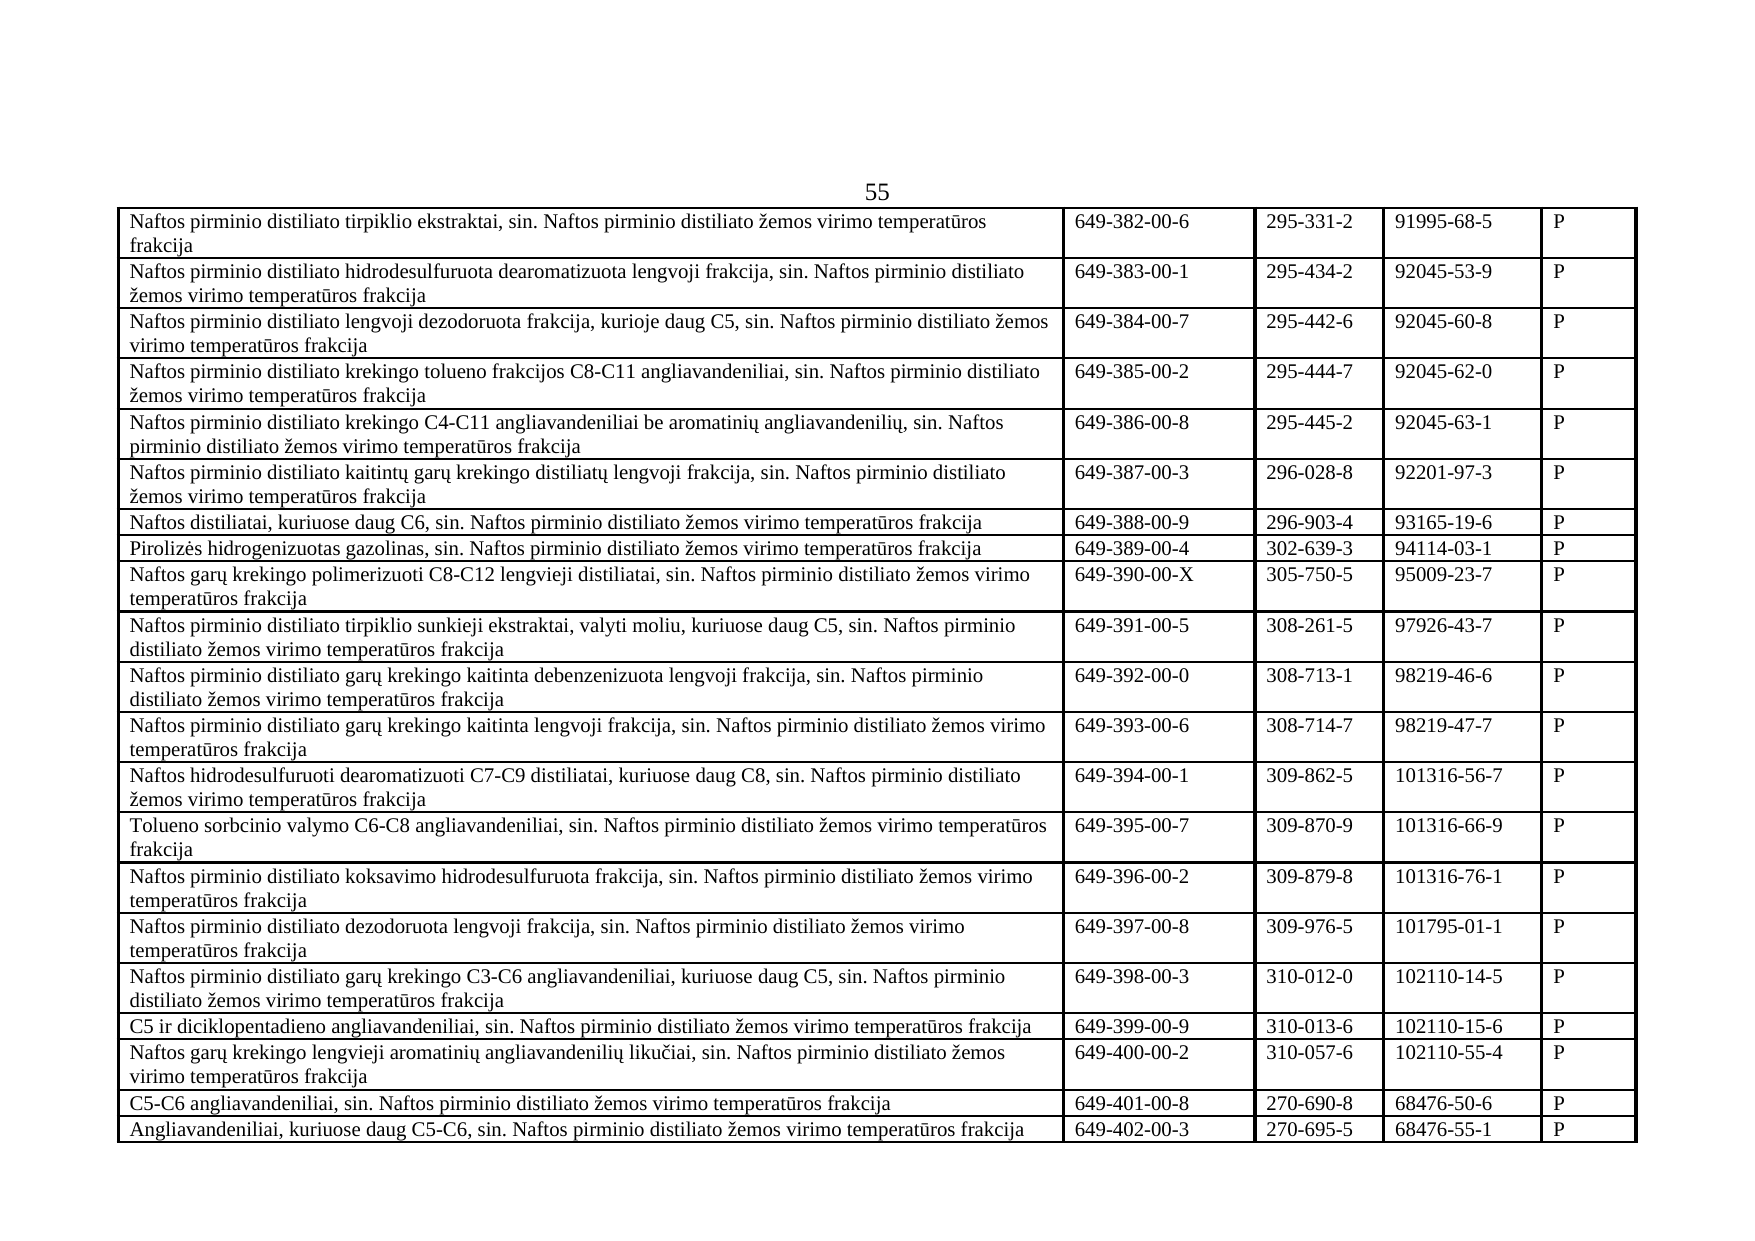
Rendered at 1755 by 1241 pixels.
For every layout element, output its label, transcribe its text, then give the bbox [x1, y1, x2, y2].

table_cell 295-445-2 [1257, 410, 1382, 458]
table_cell 310-013-6 [1257, 1014, 1382, 1038]
table_cell 302-639-3 [1257, 536, 1382, 560]
table_cell C5 ir diciklopentadieno angliavandeniliai, sin. Naftos pirminio distiliato žemos virimo temperatūros frakcija [120, 1014, 1062, 1038]
table_cell P [1543, 763, 1634, 811]
table_cell 93165-19-6 [1385, 510, 1540, 534]
table_cell 649-383-00-1 [1065, 259, 1253, 307]
table_cell P [1543, 864, 1634, 912]
table_cell 94114-03-1 [1385, 536, 1540, 560]
table_cell 649-402-00-3 [1065, 1117, 1253, 1141]
table_cell P [1543, 1040, 1634, 1088]
table_cell 295-444-7 [1257, 359, 1382, 407]
table_cell 295-442-6 [1257, 309, 1382, 357]
table_cell 92045-63-1 [1385, 410, 1540, 458]
table_cell Naftos pirminio distiliato garų krekingo C3-C6 angliavandeniliai, kuriuose daug C5, sin. Naftos pirminio distiliato žemos virimo temperatūros frakcija [120, 964, 1062, 1012]
table_cell Naftos garų krekingo polimerizuoti C8-C12 lengvieji distiliatai, sin. Naftos pirminio distiliato žemos virimo temperatūros frakcija [120, 562, 1062, 610]
table_cell 649-387-00-3 [1065, 460, 1253, 508]
table_cell Pirolizės hidrogenizuotas gazolinas, sin. Naftos pirminio distiliato žemos virimo temperatūros frakcija [120, 536, 1062, 560]
table_cell 649-390-00-X [1065, 562, 1253, 610]
table_cell 92045-60-8 [1385, 309, 1540, 357]
table_cell Angliavandeniliai, kuriuose daug C5-C6, sin. Naftos pirminio distiliato žemos virimo temperatūros frakcija [120, 1117, 1062, 1141]
table_cell 95009-23-7 [1385, 562, 1540, 610]
table_cell Naftos pirminio distiliato garų krekingo kaitinta debenzenizuota lengvoji frakcija, sin. Naftos pirminio distiliato žemos virimo temperatūros frakcija [120, 663, 1062, 711]
table_cell 92201-97-3 [1385, 460, 1540, 508]
table_cell Naftos hidrodesulfuruoti dearomatizuoti C7-C9 distiliatai, kuriuose daug C8, sin. Naftos pirminio distiliato žemos virimo temperatūros frakcija [120, 763, 1062, 811]
table_cell 649-391-00-5 [1065, 613, 1253, 661]
table_cell 310-012-0 [1257, 964, 1382, 1012]
table_cell 649-389-00-4 [1065, 536, 1253, 560]
table_cell 305-750-5 [1257, 562, 1382, 610]
table_cell C5-C6 angliavandeniliai, sin. Naftos pirminio distiliato žemos virimo temperatūros frakcija [120, 1091, 1062, 1114]
table_cell 97926-43-7 [1385, 613, 1540, 661]
table_cell Tolueno sorbcinio valymo C6-C8 angliavandeniliai, sin. Naftos pirminio distiliato žemos virimo temperatūros frakcija [120, 813, 1062, 861]
table_cell P [1543, 309, 1634, 357]
table_cell P [1543, 536, 1634, 560]
table_cell 309-862-5 [1257, 763, 1382, 811]
table_cell P [1543, 713, 1634, 761]
table_cell P [1543, 663, 1634, 711]
table_cell 98219-46-6 [1385, 663, 1540, 711]
table_cell 308-713-1 [1257, 663, 1382, 711]
table_cell Naftos pirminio distiliato krekingo tolueno frakcijos C8-C11 angliavandeniliai, sin. Naftos pirminio distiliato žemos virimo temperatūros frakcija [120, 359, 1062, 407]
table_cell Naftos pirminio distiliato garų krekingo kaitinta lengvoji frakcija, sin. Naftos pirminio distiliato žemos virimo temperatūros frakcija [120, 713, 1062, 761]
table_cell 649-395-00-7 [1065, 813, 1253, 861]
table_cell Naftos pirminio distiliato hidrodesulfuruota dearomatizuota lengvoji frakcija, sin. Naftos pirminio distiliato žemos virimo temperatūros frakcija [120, 259, 1062, 307]
table_cell 92045-53-9 [1385, 259, 1540, 307]
table_cell P [1543, 964, 1634, 1012]
table_cell 649-401-00-8 [1065, 1091, 1253, 1114]
table_cell P [1543, 1014, 1634, 1038]
table_cell 102110-15-6 [1385, 1014, 1540, 1038]
table_cell P [1543, 510, 1634, 534]
table_cell 649-399-00-9 [1065, 1014, 1253, 1038]
table_cell 308-714-7 [1257, 713, 1382, 761]
table_cell 649-398-00-3 [1065, 964, 1253, 1012]
table_cell P [1543, 209, 1634, 257]
table_cell 649-388-00-9 [1065, 510, 1253, 534]
table_cell Naftos pirminio distiliato lengvoji dezodoruota frakcija, kurioje daug C5, sin. Naftos pirminio distiliato žemos virimo temperatūros frakcija [120, 309, 1062, 357]
table_cell P [1543, 359, 1634, 407]
table_cell 270-690-8 [1257, 1091, 1382, 1114]
table_cell 649-400-00-2 [1065, 1040, 1253, 1088]
table_cell 68476-50-6 [1385, 1091, 1540, 1114]
table_cell P [1543, 460, 1634, 508]
table_cell P [1543, 1091, 1634, 1114]
table_cell 649-394-00-1 [1065, 763, 1253, 811]
table_cell 101795-01-1 [1385, 914, 1540, 962]
table_cell 309-870-9 [1257, 813, 1382, 861]
table_cell P [1543, 914, 1634, 962]
table_cell 649-397-00-8 [1065, 914, 1253, 962]
table_cell 649-393-00-6 [1065, 713, 1253, 761]
table_cell 309-976-5 [1257, 914, 1382, 962]
table_cell Naftos garų krekingo lengvieji aromatinių angliavandenilių likučiai, sin. Naftos pirminio distiliato žemos virimo temperatūros frakcija [120, 1040, 1062, 1088]
table_cell P [1543, 813, 1634, 861]
table_cell 295-434-2 [1257, 259, 1382, 307]
table_cell Naftos pirminio distiliato dezodoruota lengvoji frakcija, sin. Naftos pirminio distiliato žemos virimo temperatūros frakcija [120, 914, 1062, 962]
table_cell Naftos pirminio distiliato krekingo C4-C11 angliavandeniliai be aromatinių angliavandenilių, sin. Naftos pirminio distiliato žemos virimo temperatūros frakcija [120, 410, 1062, 458]
table_cell P [1543, 410, 1634, 458]
table_cell 310-057-6 [1257, 1040, 1382, 1088]
table_cell 649-396-00-2 [1065, 864, 1253, 912]
table_cell P [1543, 259, 1634, 307]
table_cell 309-879-8 [1257, 864, 1382, 912]
table_cell Naftos pirminio distiliato tirpiklio sunkieji ekstraktai, valyti moliu, kuriuose daug C5, sin. Naftos pirminio distiliato žemos virimo temperatūros frakcija [120, 613, 1062, 661]
table_cell P [1543, 562, 1634, 610]
table_cell 296-028-8 [1257, 460, 1382, 508]
table_cell 101316-66-9 [1385, 813, 1540, 861]
table_cell Naftos pirminio distiliato koksavimo hidrodesulfuruota frakcija, sin. Naftos pirminio distiliato žemos virimo temperatūros frakcija [120, 864, 1062, 912]
table_cell 102110-55-4 [1385, 1040, 1540, 1088]
table_cell 102110-14-5 [1385, 964, 1540, 1012]
table_cell P [1543, 613, 1634, 661]
table_cell 91995-68-5 [1385, 209, 1540, 257]
table_cell 649-382-00-6 [1065, 209, 1253, 257]
table_cell Naftos distiliatai, kuriuose daug C6, sin. Naftos pirminio distiliato žemos virimo temperatūros frakcija [120, 510, 1062, 534]
table_cell 649-385-00-2 [1065, 359, 1253, 407]
table_cell 101316-56-7 [1385, 763, 1540, 811]
table_cell 92045-62-0 [1385, 359, 1540, 407]
table_cell Naftos pirminio distiliato kaitintų garų krekingo distiliatų lengvoji frakcija, sin. Naftos pirminio distiliato žemos virimo temperatūros frakcija [120, 460, 1062, 508]
table_cell 101316-76-1 [1385, 864, 1540, 912]
table_cell 68476-55-1 [1385, 1117, 1540, 1141]
table_cell 649-384-00-7 [1065, 309, 1253, 357]
table_cell P [1543, 1117, 1634, 1141]
table_cell 296-903-4 [1257, 510, 1382, 534]
table_cell Naftos pirminio distiliato tirpiklio ekstraktai, sin. Naftos pirminio distiliato žemos virimo temperatūros frakcija [120, 209, 1062, 257]
table_cell 308-261-5 [1257, 613, 1382, 661]
table_cell 98219-47-7 [1385, 713, 1540, 761]
table_cell 649-386-00-8 [1065, 410, 1253, 458]
table_cell 270-695-5 [1257, 1117, 1382, 1141]
table_cell 649-392-00-0 [1065, 663, 1253, 711]
table_cell 295-331-2 [1257, 209, 1382, 257]
